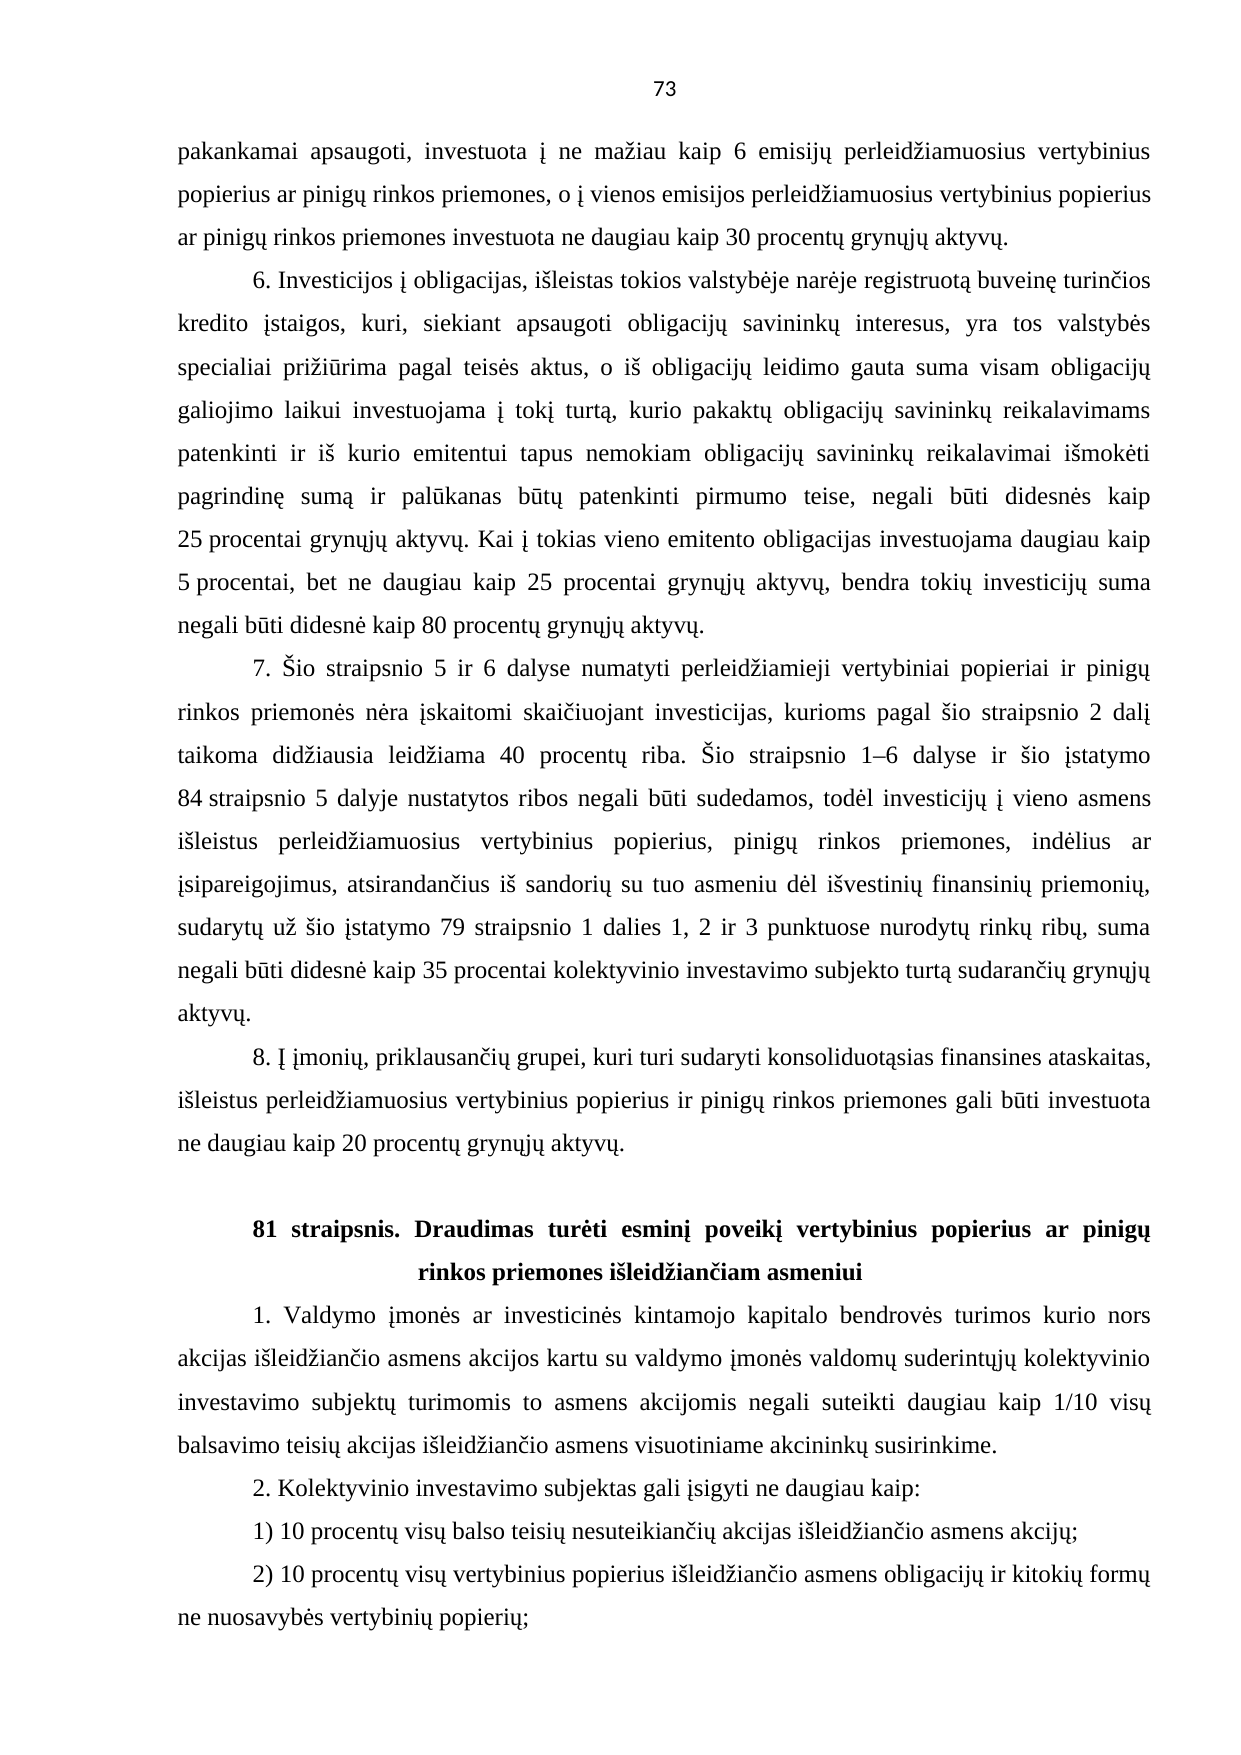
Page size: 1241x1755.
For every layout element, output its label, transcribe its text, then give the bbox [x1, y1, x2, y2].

text 2) 10 procentų visų vertybinius popierius išleidžiančio asmens obligacijų ir kitokių formų ne nuosavybės vertybinių popierių; [177, 1559, 1152, 1631]
text 1) 10 procentų visų balso teisių nesuteikiančių akcijas išleidžiančio asmens akcijų; [177, 1516, 1152, 1545]
text 7. Šio straipsnio 5 ir 6 dalyse numatyti perleidžiamieji vertybiniai popieriai ir pinigų rinkos priemonės nėra įskaitomi skaičiuojant investicijas, kurioms pagal šio straipsnio 2 dalį taikoma didžiausia leidžiama 40 procentų riba. Šio straipsnio 1–6 dalyse ir šio įstatymo 84 straipsnio 5 dalyje nustatytos ribos negali būti sudedamos, todėl investicijų į vieno asmens išleistus perleidžiamuosius vertybinius popierius, pinigų rinkos priemones, indėlius ar įsipareigojimus, atsirandančius iš sandorių su tuo asmeniu dėl išvestinių finansinių priemonių, sudarytų už šio įstatymo 79 straipsnio 1 dalies 1, 2 ir 3 punktuose nurodytų rinkų ribų, suma negali būti didesnė kaip 35 procentai kolektyvinio investavimo subjekto turtą sudarančių grynųjų aktyvų. [177, 653, 1152, 1027]
text pakankamai apsaugoti, investuota į ne mažiau kaip 6 emisijų perleidžiamuosius vertybinius popierius ar pinigų rinkos priemones, o į vienos emisijos perleidžiamuosius vertybinius popierius ar pinigų rinkos priemones investuota ne daugiau kaip 30 procentų grynųjų aktyvų. [177, 136, 1152, 251]
text 81 straipsnis. Draudimas turėti esminį poveikį vertybinius popierius ar pinigų rinkos priemones išleidžiančiam asmeniui [252, 1214, 1152, 1286]
text 1. Valdymo įmonės ar investicinės kintamojo kapitalo bendrovės turimos kurio nors akcijas išleidžiančio asmens akcijos kartu su valdymo įmonės valdomų suderintųjų kolektyvinio investavimo subjektų turimomis to asmens akcijomis negali suteikti daugiau kaip 1/10 visų balsavimo teisių akcijas išleidžiančio asmens visuotiniame akcininkų susirinkime. [177, 1300, 1152, 1458]
text 2. Kolektyvinio investavimo subjektas gali įsigyti ne daugiau kaip: [177, 1473, 1152, 1502]
text 8. Į įmonių, priklausančių grupei, kuri turi sudaryti konsoliduotąsias finansines ataskaitas, išleistus perleidžiamuosius vertybinius popierius ir pinigų rinkos priemones gali būti investuota ne daugiau kaip 20 procentų grynųjų aktyvų. [177, 1042, 1152, 1157]
text 6. Investicijos į obligacijas, išleistas tokios valstybėje narėje registruotą buveinę turinčios kredito įstaigos, kuri, siekiant apsaugoti obligacijų savininkų interesus, yra tos valstybės specialiai prižiūrima pagal teisės aktus, o iš obligacijų leidimo gauta suma visam obligacijų galiojimo laikui investuojama į tokį turtą, kurio pakaktų obligacijų savininkų reikalavimams patenkinti ir iš kurio emitentui tapus nemokiam obligacijų savininkų reikalavimai išmokėti pagrindinę sumą ir palūkanas būtų patenkinti pirmumo teise, negali būti didesnės kaip 25 procentai grynųjų aktyvų. Kai į tokias vieno emitento obligacijas investuojama daugiau kaip 5 procentai, bet ne daugiau kaip 25 procentai grynųjų aktyvų, bendra tokių investicijų suma negali būti didesnė kaip 80 procentų grynųjų aktyvų. [177, 265, 1152, 639]
